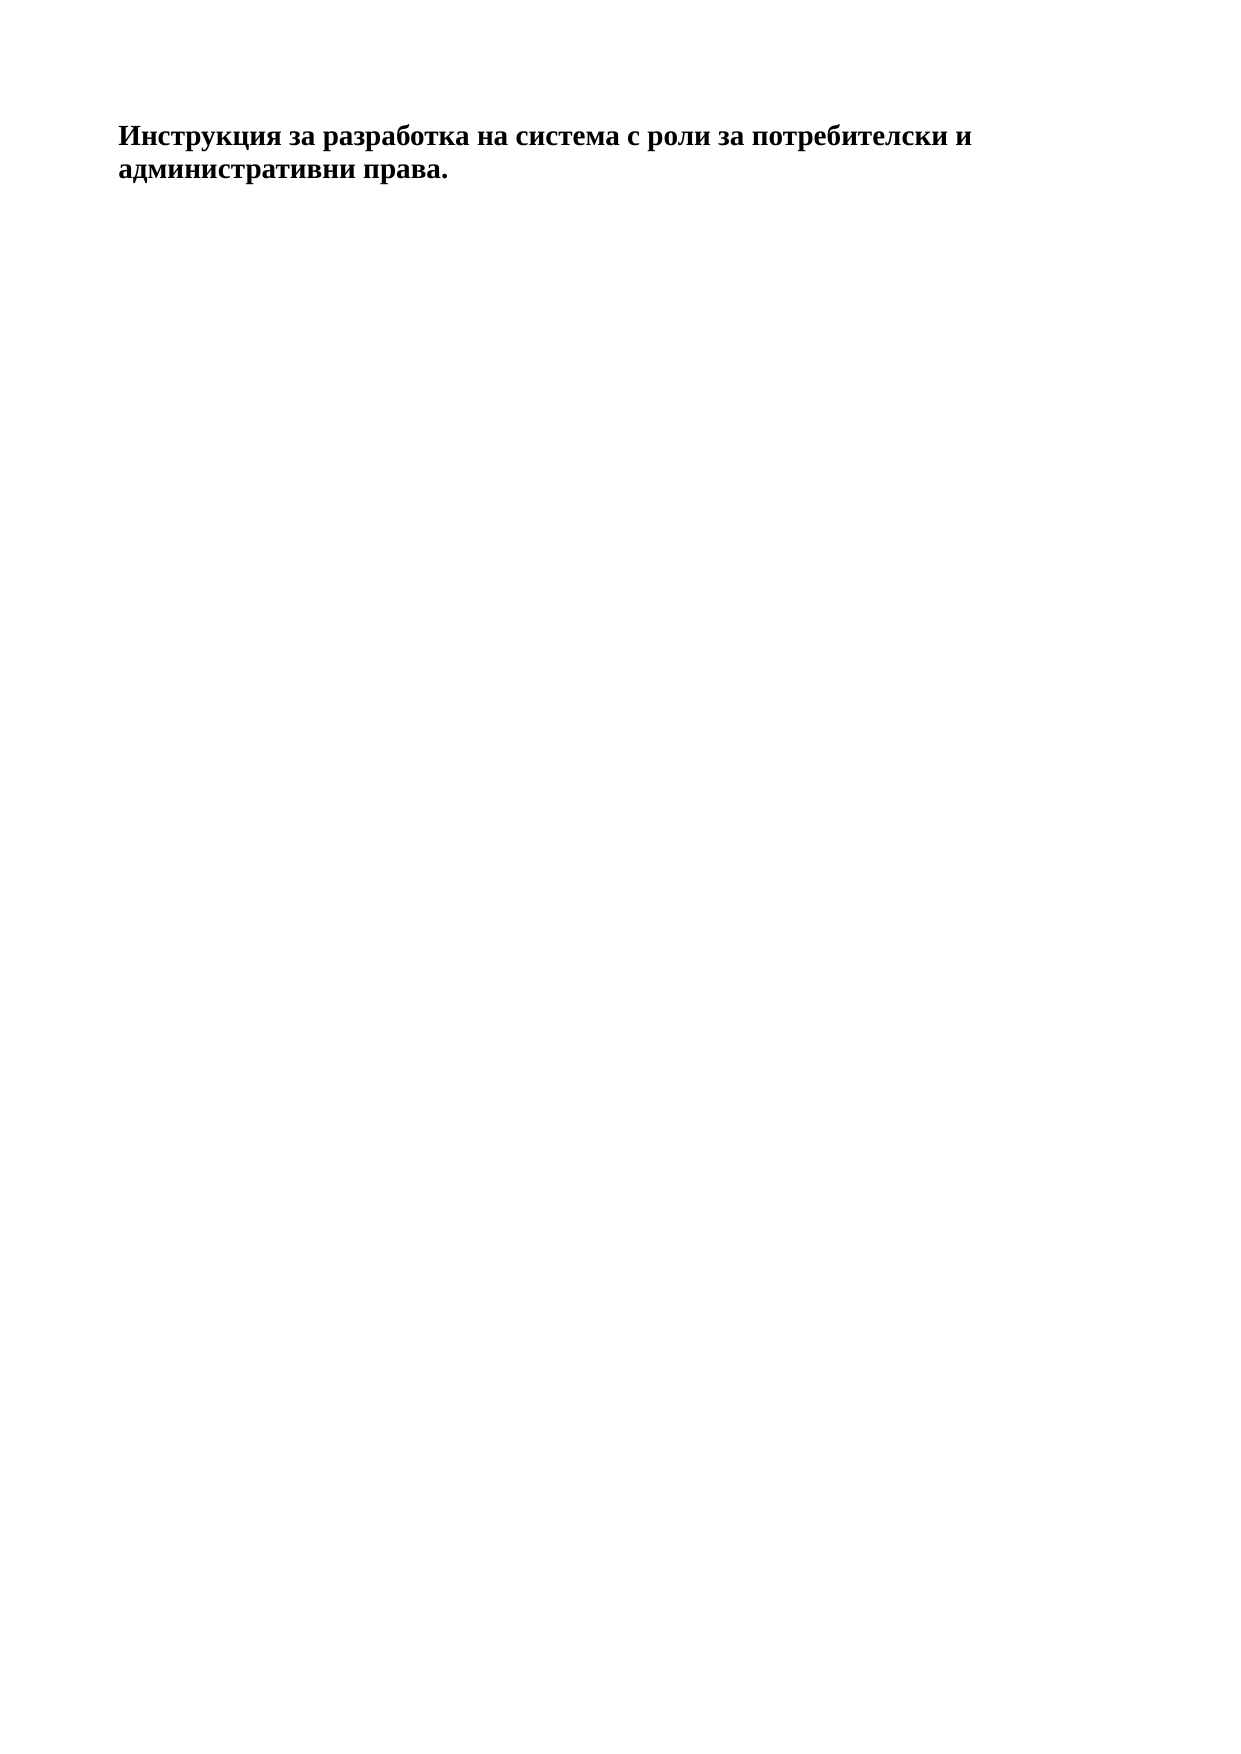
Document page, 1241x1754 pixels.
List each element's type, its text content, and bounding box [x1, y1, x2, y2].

text Инструкция за разработка на система с роли за потребителски и административни права. [118, 118, 1122, 185]
